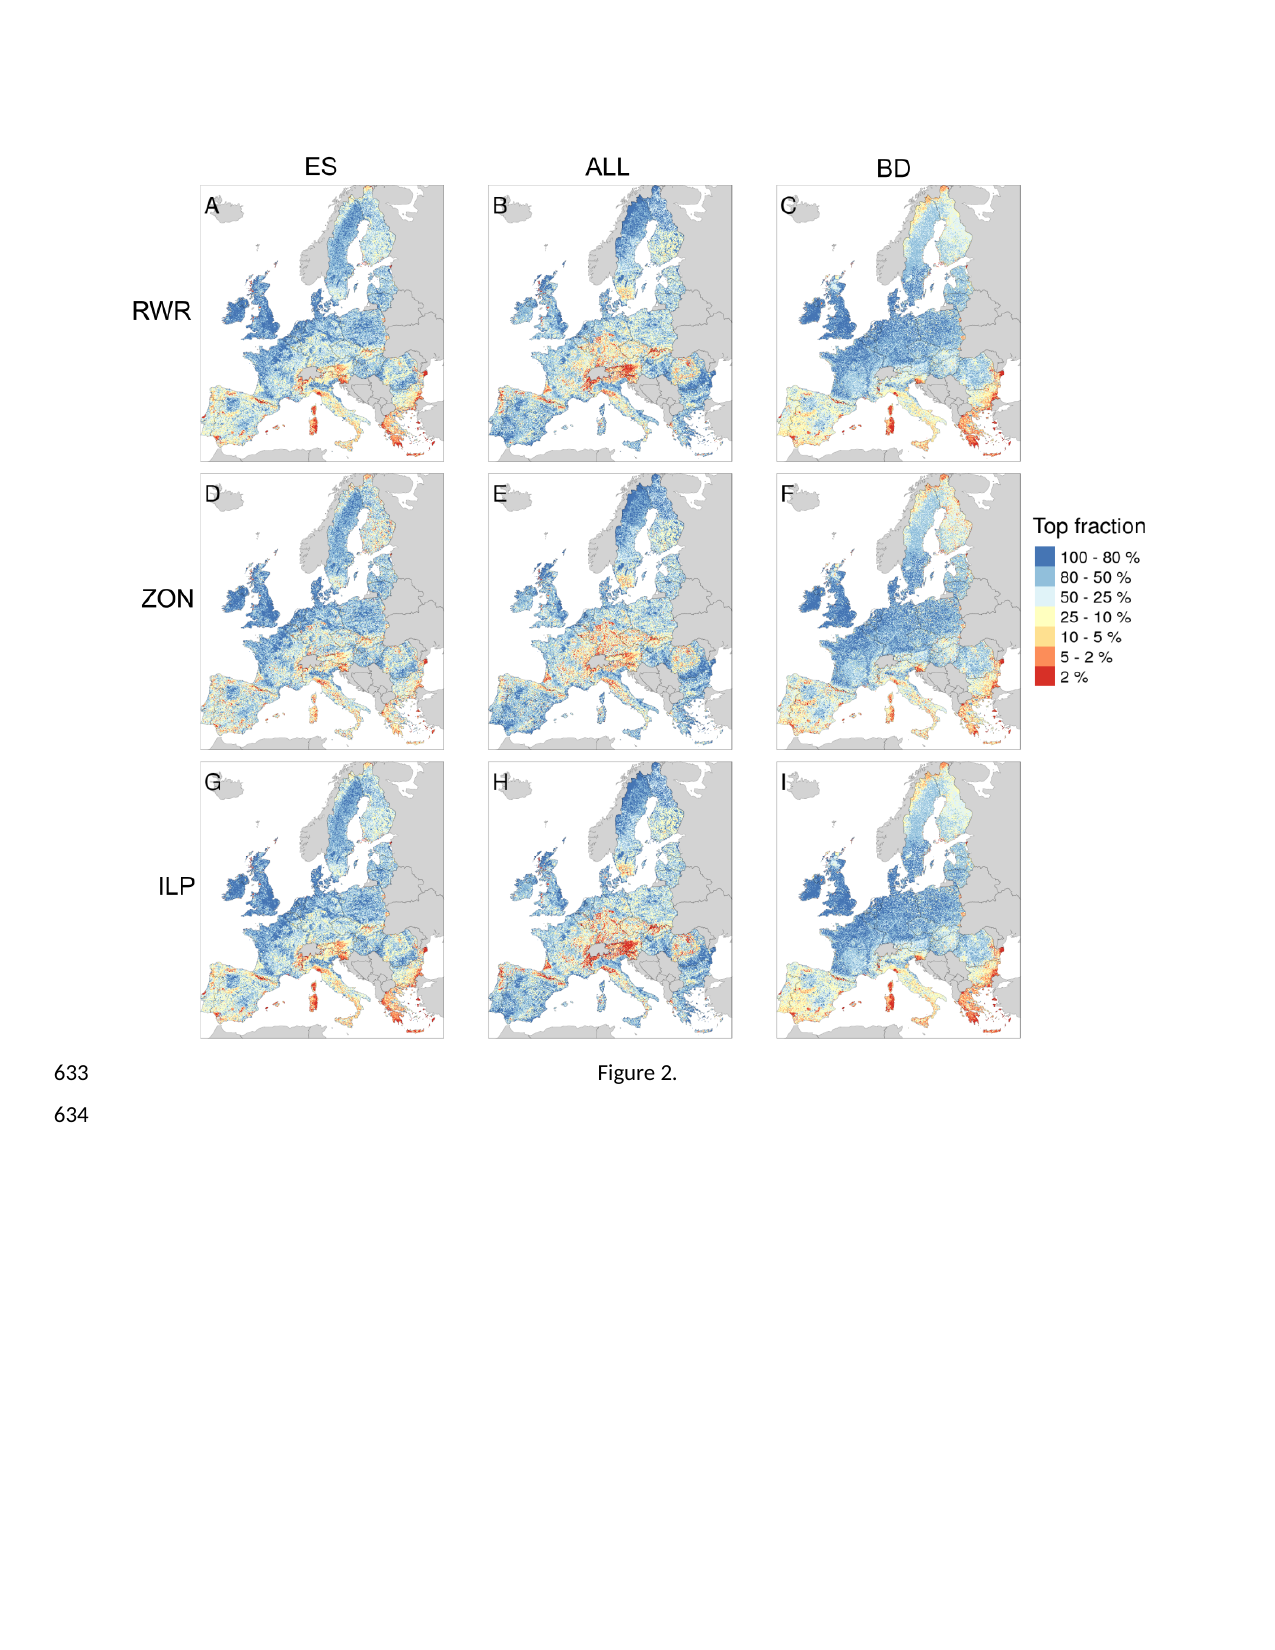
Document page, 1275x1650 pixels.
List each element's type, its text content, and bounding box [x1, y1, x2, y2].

text Figure 2. [118, 1045, 1157, 1087]
picture [118, 147, 1157, 1045]
